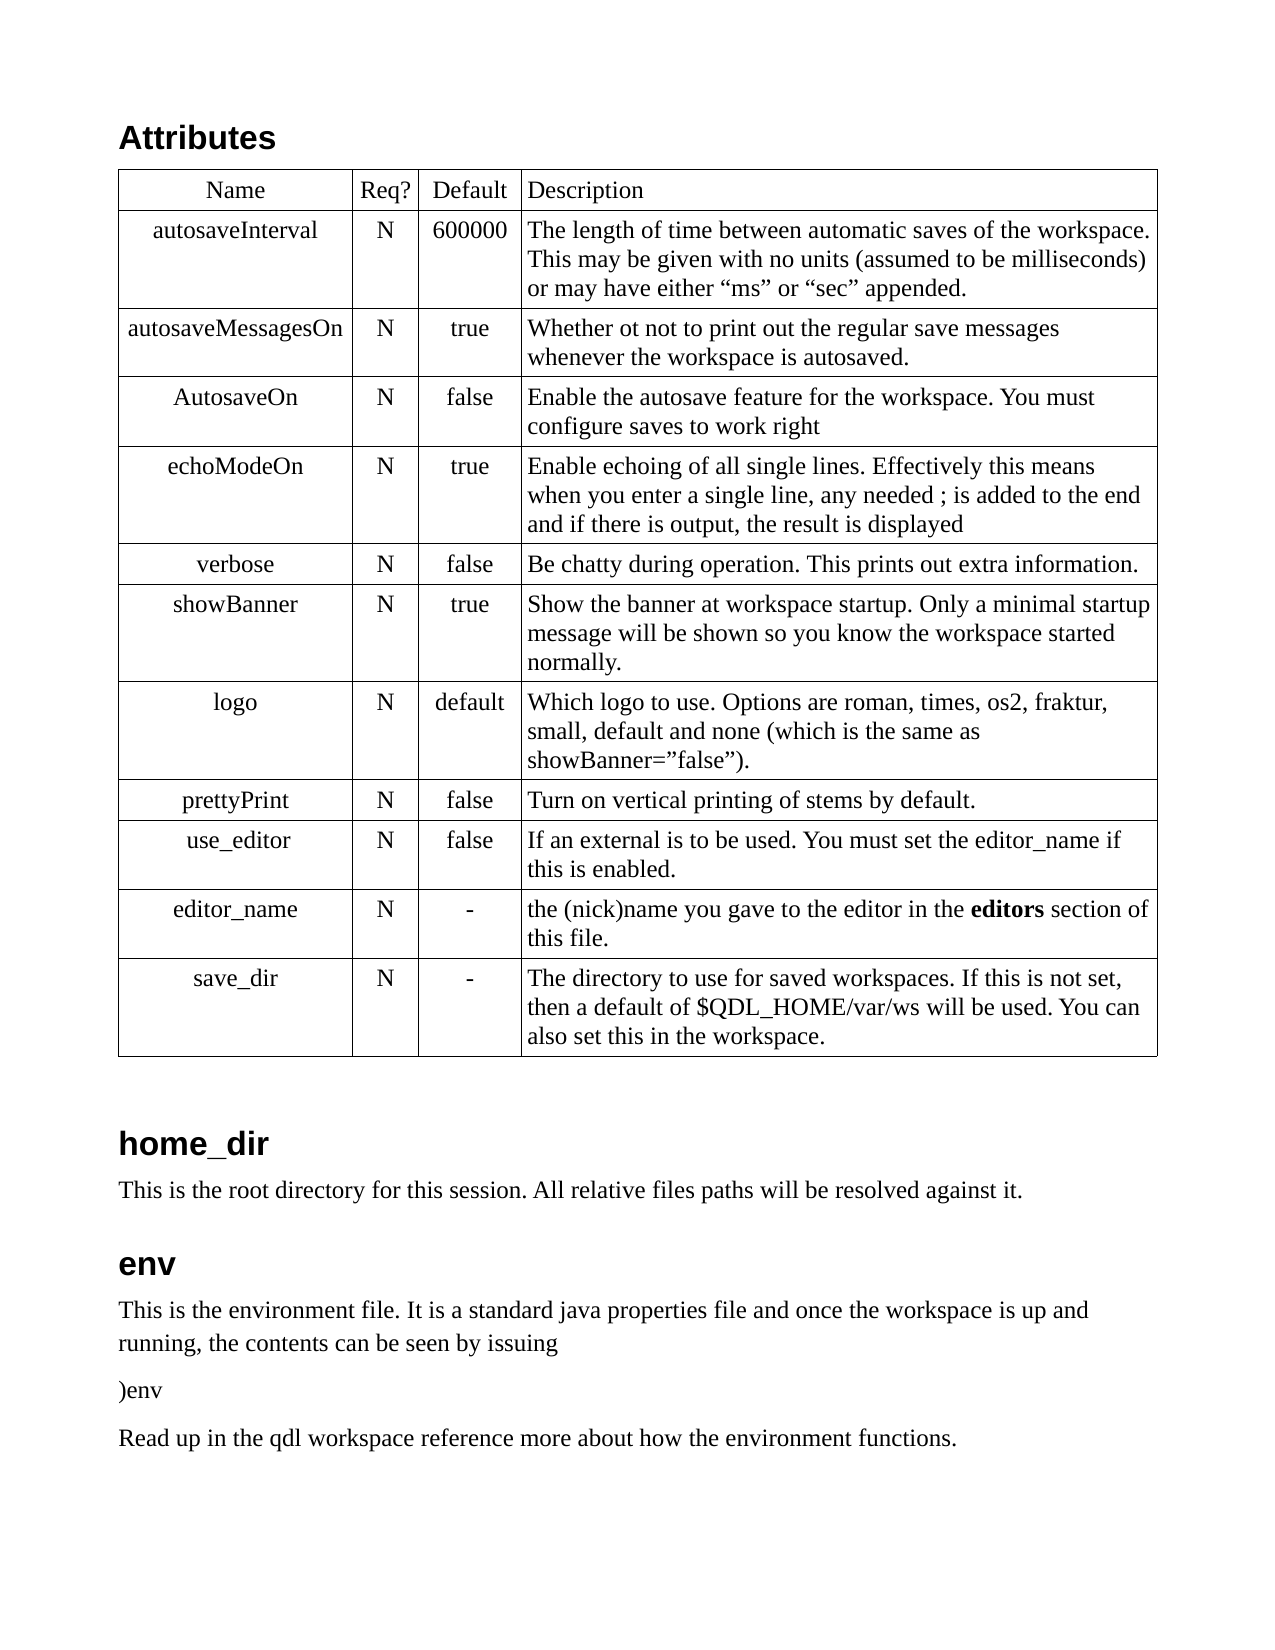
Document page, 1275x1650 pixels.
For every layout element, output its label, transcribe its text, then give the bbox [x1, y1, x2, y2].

table_cell autosaveMessagesOn [119, 309, 352, 376]
table_cell use_editor [119, 821, 352, 889]
table_cell save_dir [119, 959, 352, 1056]
table_cell N [353, 821, 418, 889]
subtitle env [118, 1244, 1157, 1282]
table_cell N [353, 309, 418, 376]
table_cell echoModeOn [119, 447, 352, 543]
table_cell default [419, 682, 521, 779]
table_cell Enable echoing of all single lines. Effectively this means when you enter a single line, any needed ; is added to the end and if there is output, the result is displayed [522, 447, 1157, 543]
table_header Name [119, 170, 352, 209]
table_cell Be chatty during operation. This prints out extra information. [522, 544, 1157, 584]
table_cell N [353, 780, 418, 819]
table_header Req? [353, 170, 418, 209]
table_cell verbose [119, 544, 352, 584]
table_cell prettyPrint [119, 780, 352, 819]
text This is the root directory for this session. All relative files paths will be resolved against it. [118, 1175, 1157, 1204]
table_cell Turn on vertical printing of stems by default. [522, 780, 1157, 819]
table_cell false [419, 780, 521, 819]
table_cell Show the banner at workspace startup. Only a minimal startup message will be shown so you know the workspace started normally. [522, 585, 1157, 681]
table_cell The length of time between automatic saves of the workspace. This may be given with no units (assumed to be milliseconds) or may have either “ms” or “sec” appended. [522, 211, 1157, 307]
table_cell AutosaveOn [119, 377, 352, 446]
table_header Description [522, 170, 1157, 209]
table_cell false [419, 377, 521, 446]
text )env [118, 1375, 1157, 1404]
table_cell true [419, 585, 521, 681]
table_cell autosaveInterval [119, 211, 352, 307]
table_cell N [353, 890, 418, 958]
subtitle home_dir [118, 1124, 1157, 1163]
table_cell N [353, 585, 418, 681]
table_cell - [419, 890, 521, 958]
table_cell Which logo to use. Options are roman, times, os2, fraktur, small, default and none (which is the same as showBanner=”false”). [522, 682, 1157, 779]
table_cell logo [119, 682, 352, 779]
table_cell N [353, 377, 418, 446]
table_cell N [353, 682, 418, 779]
table_cell true [419, 309, 521, 376]
table_cell N [353, 211, 418, 307]
table_header Default [419, 170, 521, 209]
table_cell false [419, 821, 521, 889]
table_cell showBanner [119, 585, 352, 681]
table_cell N [353, 447, 418, 543]
subtitle Attributes [118, 118, 1157, 157]
table_cell - [419, 959, 521, 1056]
table_cell the (nick)name you gave to the editor in the editors section of this file. [522, 890, 1157, 958]
table_cell editor_name [119, 890, 352, 958]
text Read up in the qdl workspace reference more about how the environment functions. [118, 1423, 1157, 1452]
table_cell true [419, 447, 521, 543]
table_cell N [353, 544, 418, 584]
table_cell Enable the autosave feature for the workspace. You must configure saves to work right [522, 377, 1157, 446]
table_cell The directory to use for saved workspaces. If this is not set, then a default of $QDL_HOME/var/ws will be used. You can also set this in the workspace. [522, 959, 1157, 1056]
table_cell N [353, 959, 418, 1056]
table_cell Whether ot not to print out the regular save messages whenever the workspace is autosaved. [522, 309, 1157, 376]
table_cell 600000 [419, 211, 521, 307]
table_cell If an external is to be used. You must set the editor_name if this is enabled. [522, 821, 1157, 889]
text This is the environment file. It is a standard java properties file and once the workspace is up and running, the contents can be seen by issuing [118, 1295, 1157, 1357]
table_cell false [419, 544, 521, 584]
